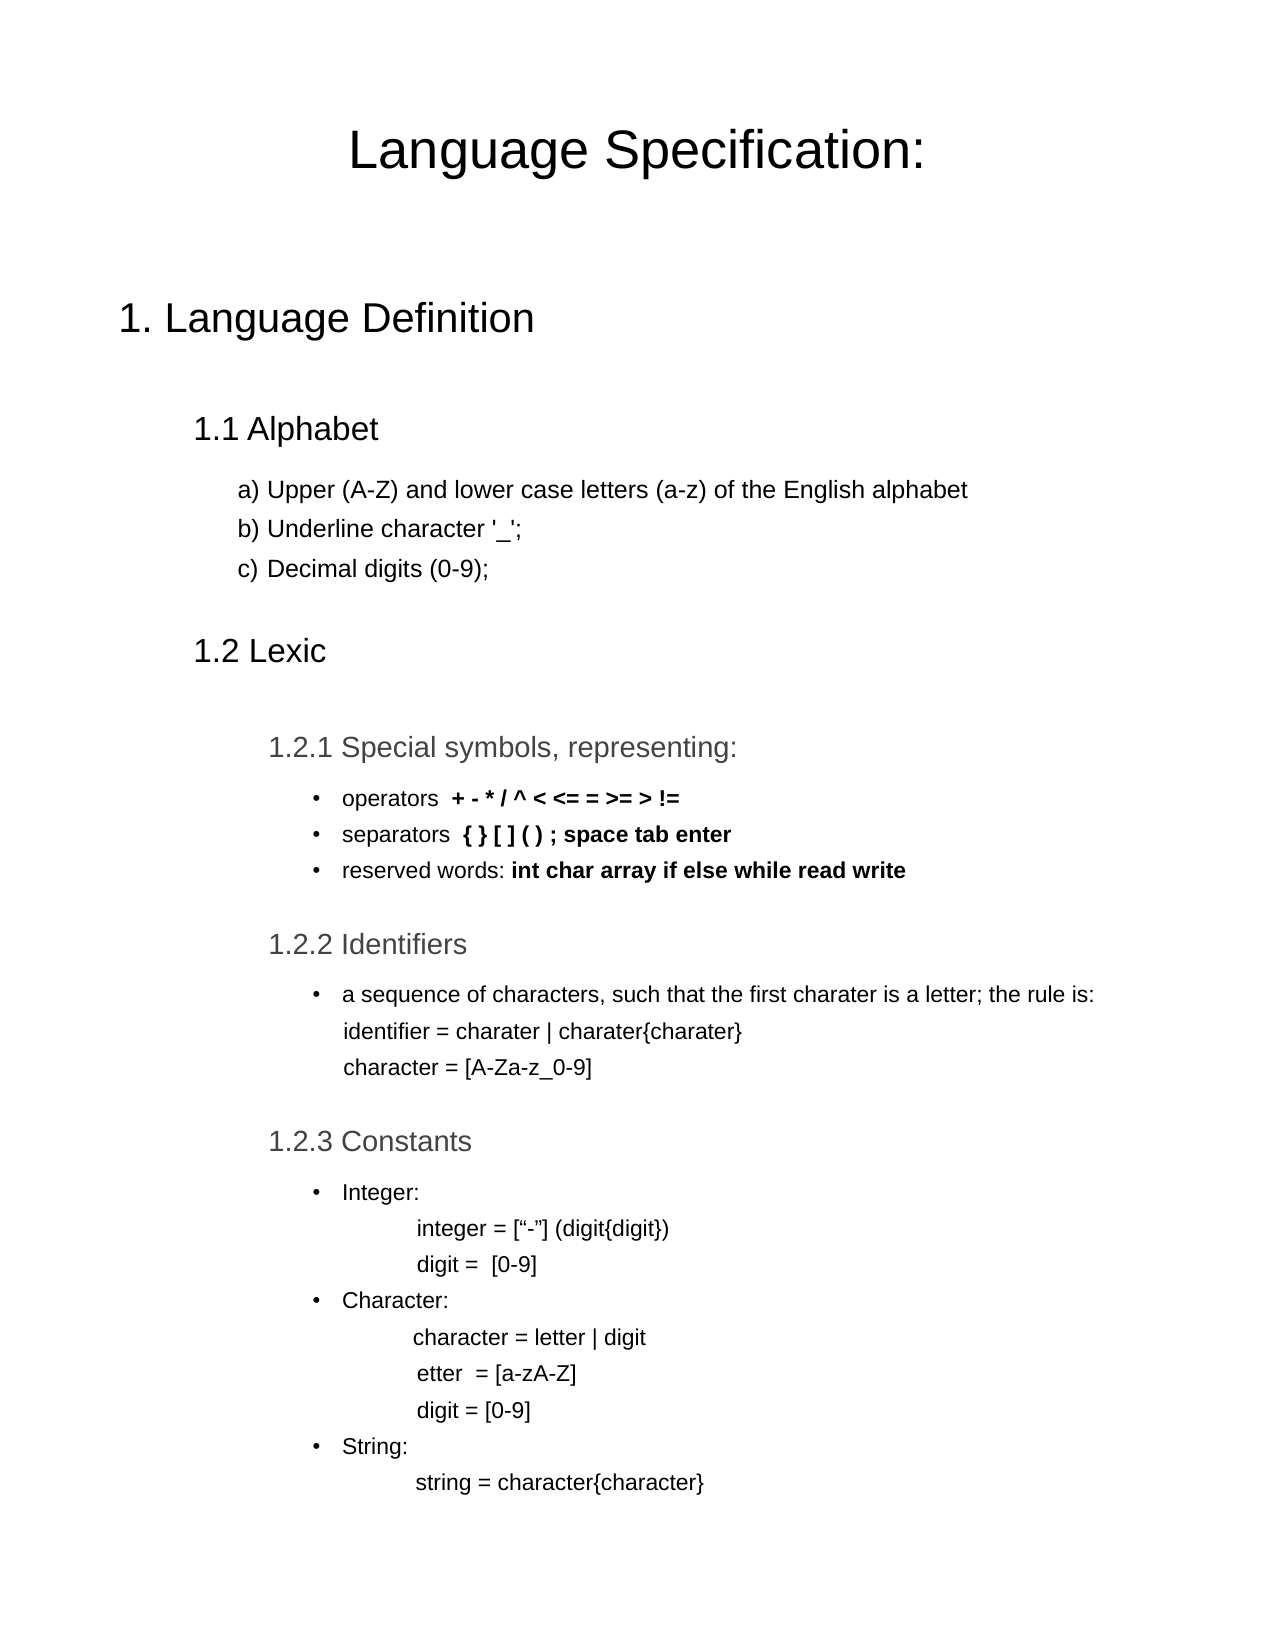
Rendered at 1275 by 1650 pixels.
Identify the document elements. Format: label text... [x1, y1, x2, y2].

subtitle 1.2.3 Constants [268, 1124, 1157, 1157]
subtitle 1. Language Definition [118, 293, 1157, 341]
list Underline character '_'; [237, 514, 1157, 543]
list separators { } [ ] ( ) ; space tab enter [312, 821, 1157, 847]
list operators + - * / ^ < <= = >= > != [312, 784, 1157, 811]
text Language Specification: [118, 118, 1157, 180]
list Integer: [312, 1178, 1157, 1205]
text digit = [0-9] [343, 1397, 1157, 1423]
subtitle 1.2 Lexic [193, 631, 1157, 669]
list a sequence of characters, such that the first charater is a letter; the rule is: [312, 981, 1157, 1008]
text etter = [a-zA-Z] [343, 1360, 1157, 1387]
text digit = [0-9] [343, 1251, 1157, 1277]
subtitle 1.2.2 Identifiers [268, 927, 1157, 960]
text identifier = charater | charater{charater} [343, 1018, 1157, 1044]
list Upper (A-Z) and lower case letters (a-z) of the English alphabet [237, 475, 1157, 503]
list string = character{character} [386, 1469, 1157, 1496]
text character = [A-Za-z_0-9] [343, 1054, 1157, 1081]
list character = letter | digit [383, 1324, 1157, 1350]
subtitle 1.2.1 Special symbols, representing: [268, 730, 1157, 763]
list String: [312, 1433, 1157, 1459]
subtitle 1.1 Alphabet [193, 409, 1157, 448]
list Character: [312, 1287, 1157, 1314]
list Decimal digits (0-9); [237, 554, 1157, 583]
text integer = [“-”] (digit{digit}) [343, 1215, 1157, 1241]
list reserved words: int char array if else while read write [312, 857, 1157, 883]
